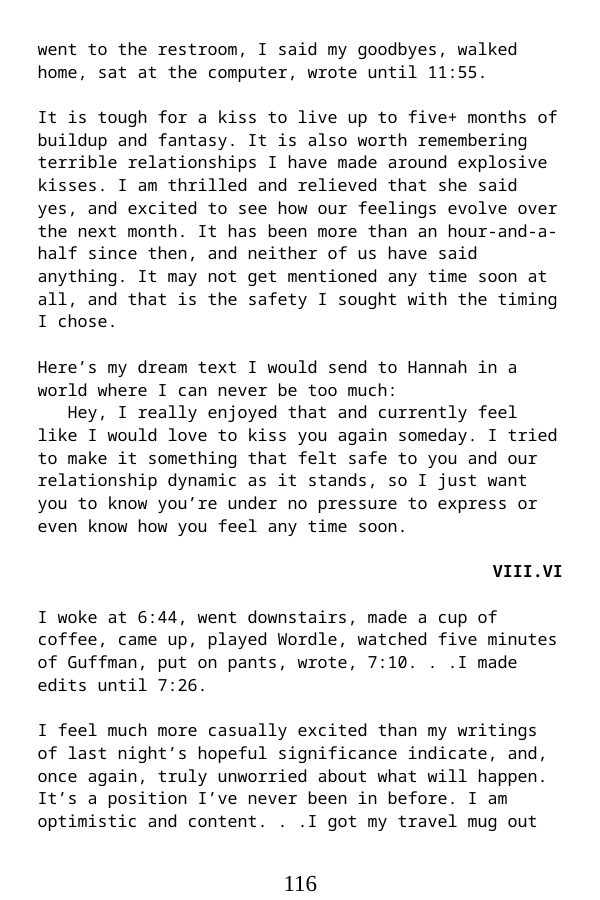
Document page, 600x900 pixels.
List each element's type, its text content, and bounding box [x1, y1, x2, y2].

text I feel much more casually excited than my writings of last night’s hopeful significance indicate, and, once again, truly unworried about what will happen. It’s a position I’ve never been in before. I am optimistic and content. . .I got my travel mug out [37, 719, 562, 832]
text I woke at 6:44, went downstairs, made a cup of coffee, came up, played Wordle, watched five minutes of Guffman, put on pants, wrote, 7:10. . .I made edits until 7:26. [37, 605, 562, 696]
text VIII.VI [37, 560, 562, 582]
text went to the restroom, I said my goodbyes, walked home, sat at the computer, wrote until 11:55. [37, 37, 562, 83]
text Here’s my dream text I would send to Hannah in a world where I can never be too much: [37, 355, 562, 401]
text It is tough for a kiss to live up to five+ months of buildup and fantasy. It is also worth remembering terrible relationships I have made around explosive kisses. I am thrilled and relieved that she said yes, and excited to see how our feelings evolve over the next month. It has been more than an hour-and-a-half since then, and neither of us have said anything. It may not get mentioned any time soon at all, and that is the safety I sought with the timing I chose. [37, 106, 562, 333]
text Hey, I really enjoyed that and currently feel like I would love to kiss you again someday. I tried to make it something that felt safe to you and our relationship dynamic as it stands, so I just want you to know you’re under no pressure to express or even know how you feel any time soon. [37, 401, 562, 537]
